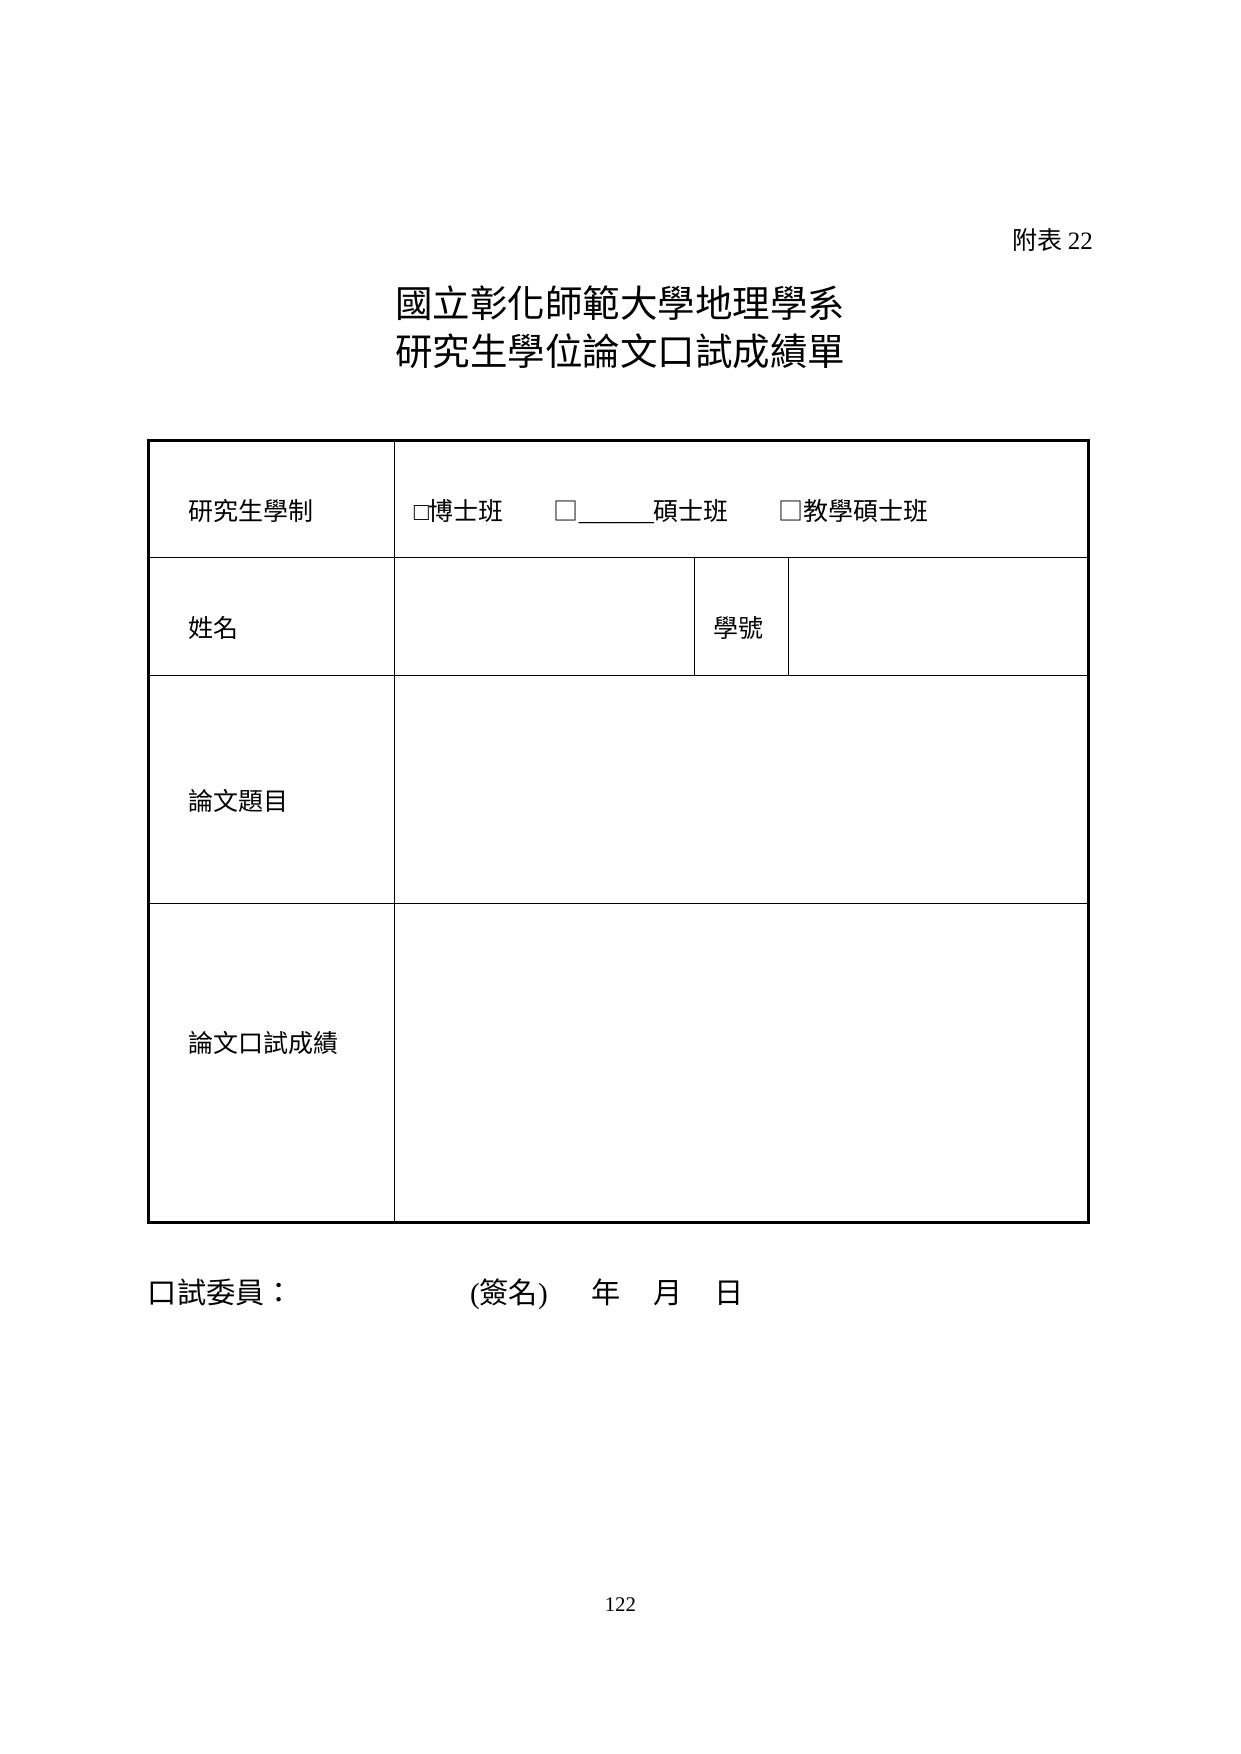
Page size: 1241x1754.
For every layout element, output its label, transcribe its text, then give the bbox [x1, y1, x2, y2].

text 附表 22 [148, 197, 1092, 259]
text 國立彰化師範大學地理學系 [148, 259, 1092, 322]
table_header □博士班 □______碩士班 □教學碩士班 [395, 442, 1087, 557]
table_cell 論文題目 [150, 676, 394, 903]
table_header 研究生學制 [150, 442, 394, 557]
table_cell 學號 [695, 558, 788, 675]
text 口試委員： (簽名) 年 月 日 [148, 1249, 1092, 1311]
table_cell [395, 904, 1087, 1221]
table_cell [395, 558, 694, 675]
table_cell [789, 558, 1087, 675]
table_cell 論文口試成績 [150, 904, 394, 1221]
table_cell 姓名 [150, 558, 394, 675]
table_cell [395, 676, 1087, 903]
text 研究生學位論文口試成績單 [148, 322, 1092, 376]
